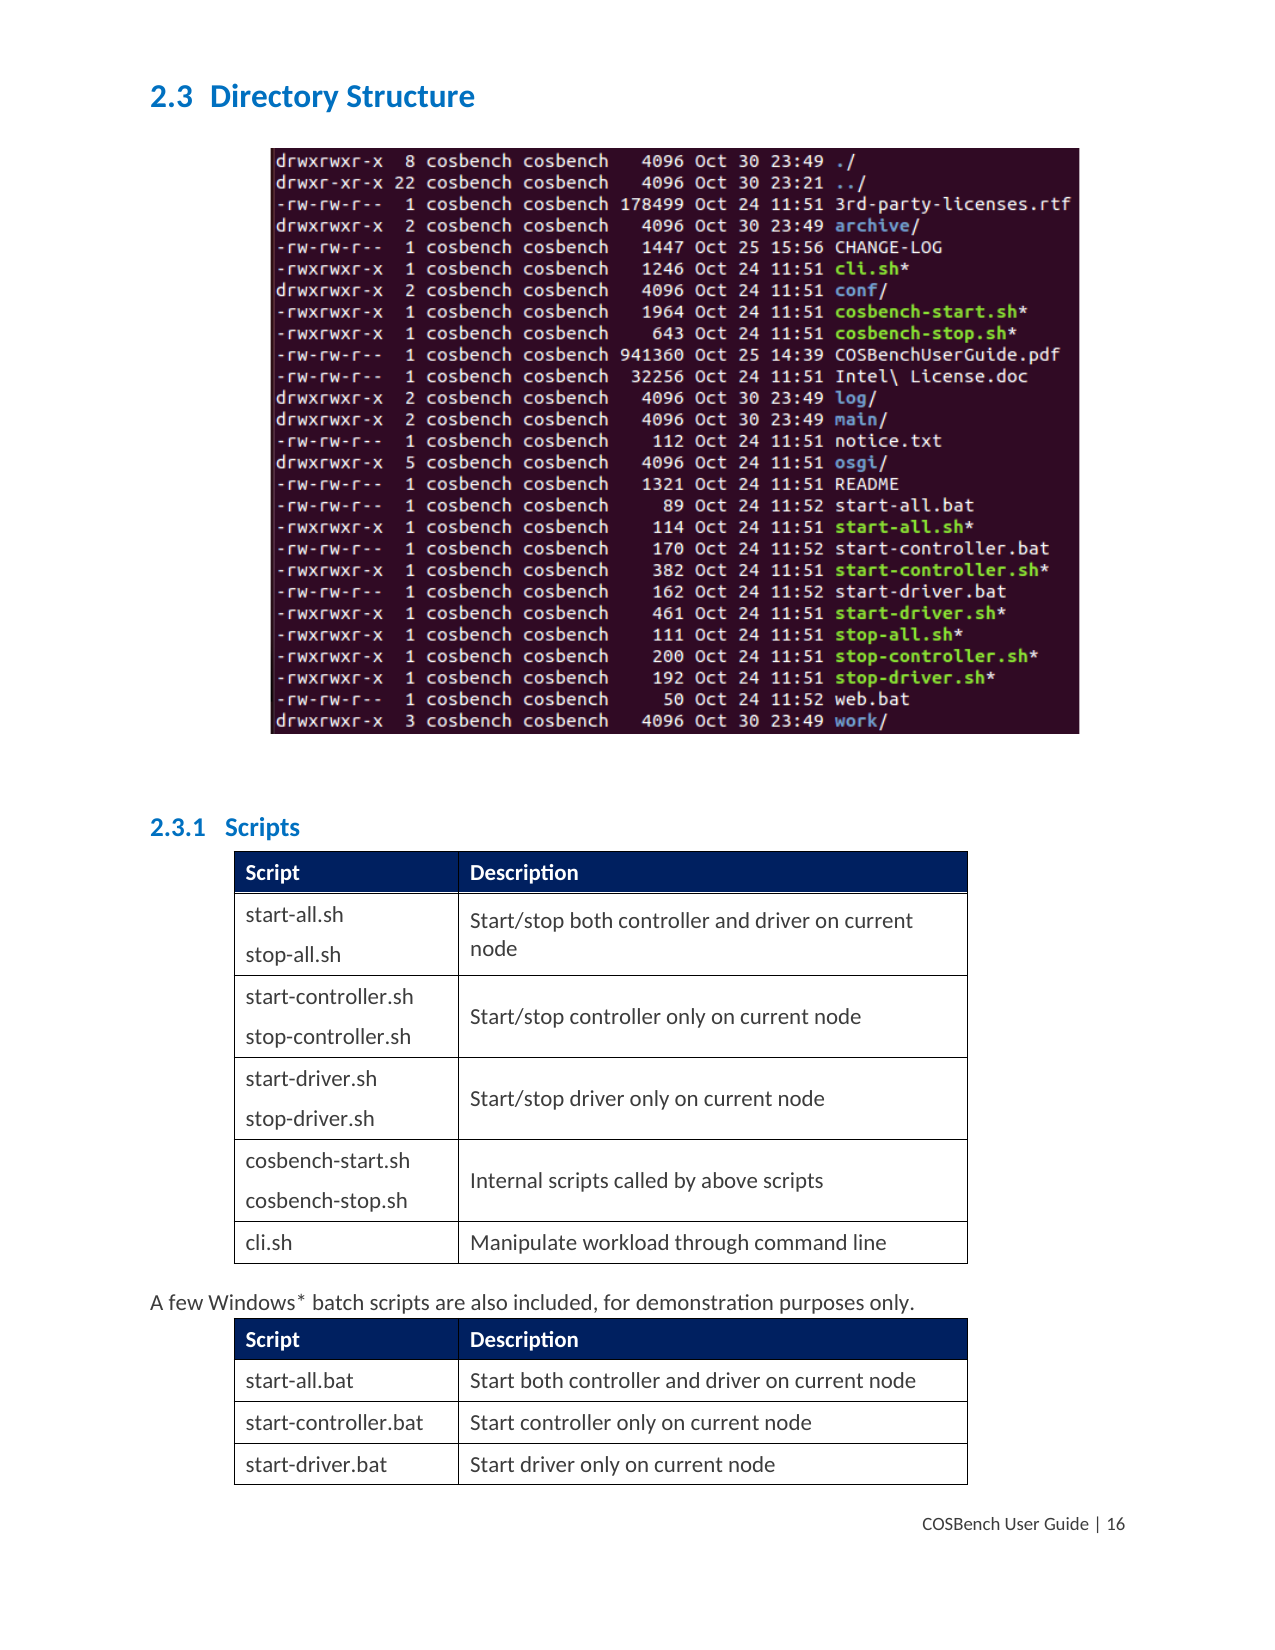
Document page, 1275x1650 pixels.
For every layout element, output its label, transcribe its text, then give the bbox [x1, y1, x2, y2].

table_header Description [459, 1319, 967, 1359]
table_header Description [459, 852, 967, 892]
table_cell start-driver.sh stop-driver.sh [235, 1058, 458, 1139]
table_cell Internal scripts called by above scripts [459, 1140, 967, 1221]
table_cell Start driver only on current node [459, 1444, 967, 1484]
text A few Windows* batch scripts are also included, for demonstration purposes only. [150, 1288, 1125, 1316]
table_cell cosbench-start.sh cosbench-stop.sh [235, 1140, 458, 1221]
table_cell Start/stop both controller and driver on current node [459, 894, 967, 974]
table_cell Start/stop driver only on current node [459, 1058, 967, 1139]
table_cell Start controller only on current node [459, 1402, 967, 1442]
table_cell Manipulate workload through command line [459, 1222, 967, 1262]
subtitle Directory Structure [150, 75, 1125, 116]
table_cell start-driver.bat [235, 1444, 458, 1484]
table_cell start-all.bat [235, 1360, 458, 1401]
table_header Script [235, 1319, 458, 1359]
table_cell Start/stop controller only on current node [459, 976, 967, 1057]
table_cell start-all.sh stop-all.sh [235, 894, 458, 974]
subtitle Scripts [150, 810, 1125, 843]
table_cell start-controller.sh stop-controller.sh [235, 976, 458, 1057]
table_cell Start both controller and driver on current node [459, 1360, 967, 1401]
table_cell cli.sh [235, 1222, 458, 1262]
table_cell start-controller.bat [235, 1402, 458, 1442]
table_header Script [235, 852, 458, 892]
